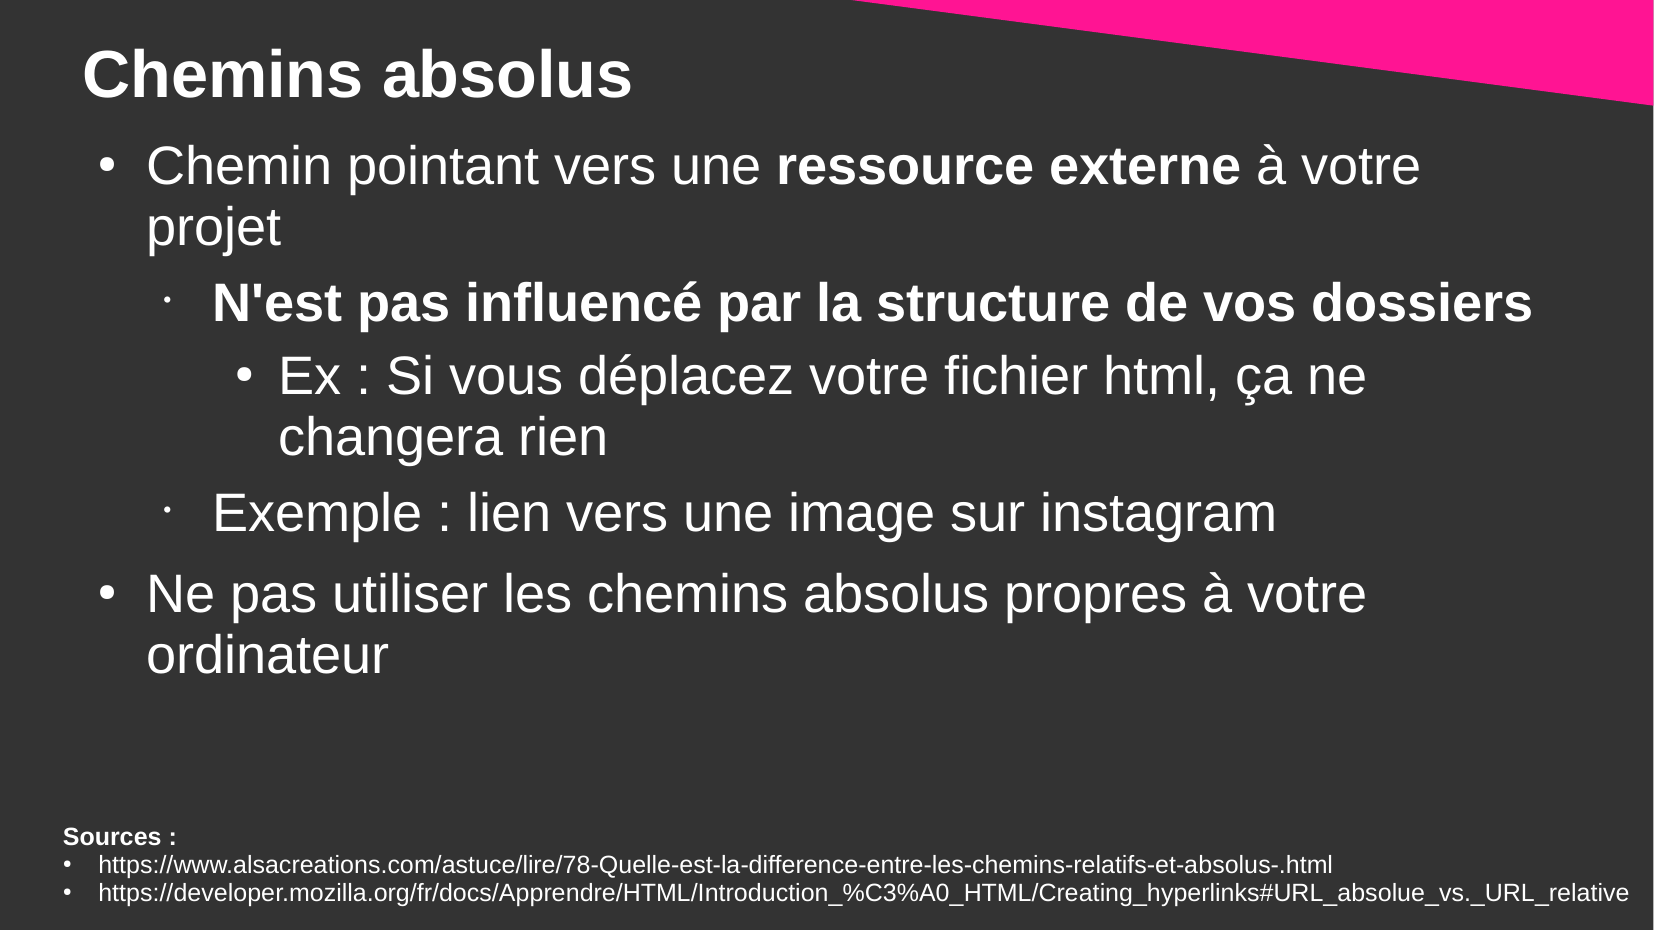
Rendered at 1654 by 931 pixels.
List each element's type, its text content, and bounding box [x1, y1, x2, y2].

title Chemins absolus [82, 37, 1571, 122]
text_box Sources : https://www.alsacreations.com/astuce/lire/78-Quelle-est-la-difference-entre-les-chemins-relatifs-et-absolus-.html https://developer.mozilla.org/fr/docs/Apprendre/HTML/Introduction_%C3%A0_HTML/Creating_hyperlinks#URL_absolue_vs._URL_relative [48, 815, 1654, 915]
list Chemin pointant vers une ressource externe à votre projet N'est pas influencé par la structure de vos dossiers Ex : Si vous déplacez votre fichier html, ça ne changera rien Exemple : lien vers une image sur instagram Ne pas utiliser les chemins absolus propres à votre ordinateur [80, 135, 1546, 733]
text_box [851, 0, 1654, 106]
